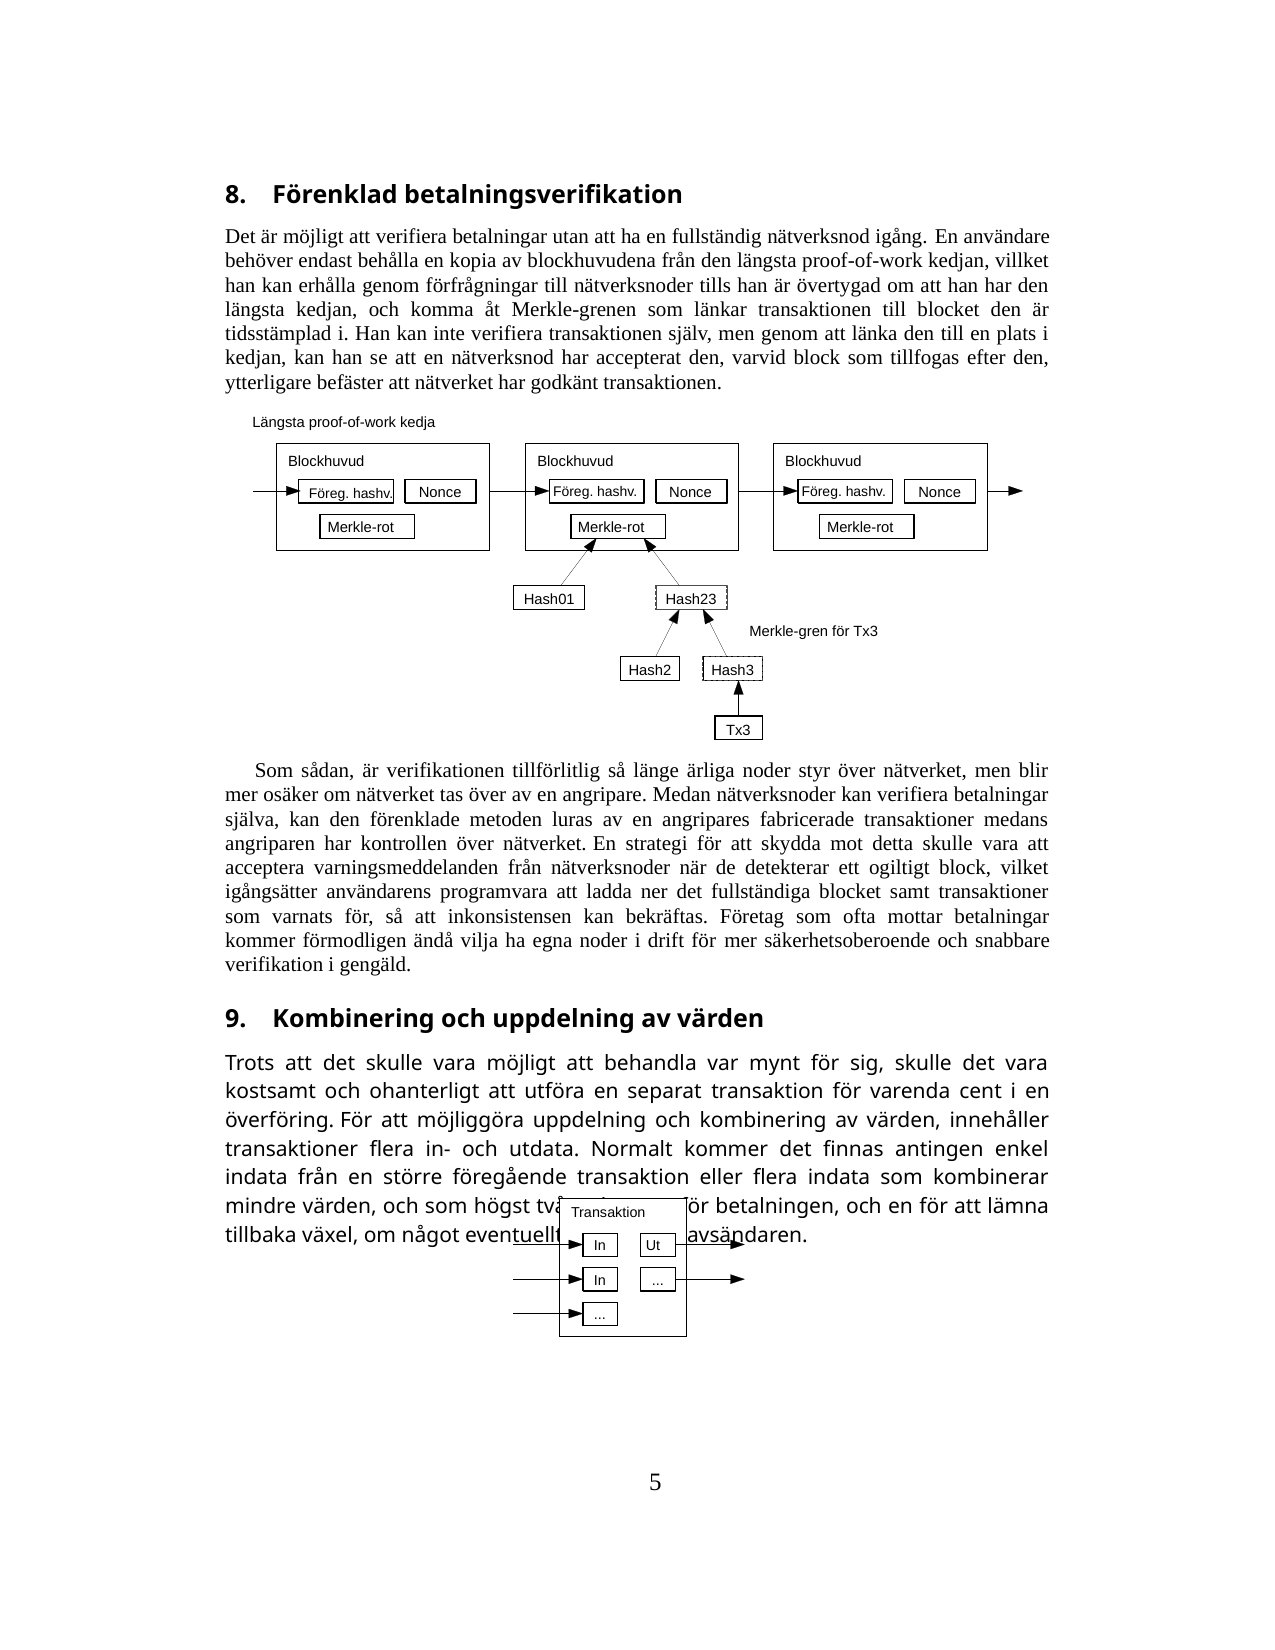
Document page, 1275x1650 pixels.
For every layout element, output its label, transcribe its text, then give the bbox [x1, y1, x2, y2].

subtitle 8. Förenklad betalningsverifikation [225, 177, 1050, 211]
subtitle 9. Kombinering och uppdelning av värden [225, 1001, 1050, 1035]
text Som sådan, är verifikationen tillförlitlig så länge ärliga noder styr över nätverket, men blir mer osäker om nätverket tas över av en angripare. Medan nätverksnoder kan verifiera betalningar själva, kan den förenklade metoden luras av en angripares fabricerade transaktioner medans angriparen har kontrollen över nätverket. En strategi för att skydda mot detta skulle vara att acceptera varningsmeddelanden från nätverksnoder när de detekterar ett ogiltigt block, vilket igångsätter användarens programvara att ladda ner det fullständiga blocket samt transaktioner som varnats för, så att inkonsistensen kan bekräftas. Företag som ofta mottar betalningar kommer förmodligen ändå vilja ha egna noder i drift för mer säkerhetsoberoende och snabbare verifikation i gengäld. [225, 758, 1050, 976]
text Det är möjligt att verifiera betalningar utan att ha en fullständig nätverksnod igång. En användare behöver endast behålla en kopia av blockhuvudena från den längsta proof-of-work kedjan, villket han kan erhålla genom förfrågningar till nätverksnoder tills han är övertygad om att han har den längsta kedjan, och komma åt Merkle-grenen som länkar transaktionen till blocket den är tidsstämplad i. Han kan inte verifiera transaktionen själv, men genom att länka den till en plats i kedjan, kan han se att en nätverksnod har accepterat den, varvid block som tillfogas efter den, ytterligare befäster att nätverket har godkänt transaktionen. [225, 224, 1050, 394]
text Trots att det skulle vara möjligt att behandla var mynt för sig, skulle det vara kostsamt och ohanterligt att utföra en separat transaktion för varenda cent i en överföring. För att möjliggöra uppdelning och kombinering av värden, innehåller transaktioner flera in- och utdata. Normalt kommer det finnas antingen enkel indata från en större föregående transaktion eller flera indata som kombinerar mindre värden, och som högst två utdata: en för betalningen, och en för att lämna tillbaka växel, om något eventuellt blir över, till avsändaren. [225, 1048, 1050, 1248]
